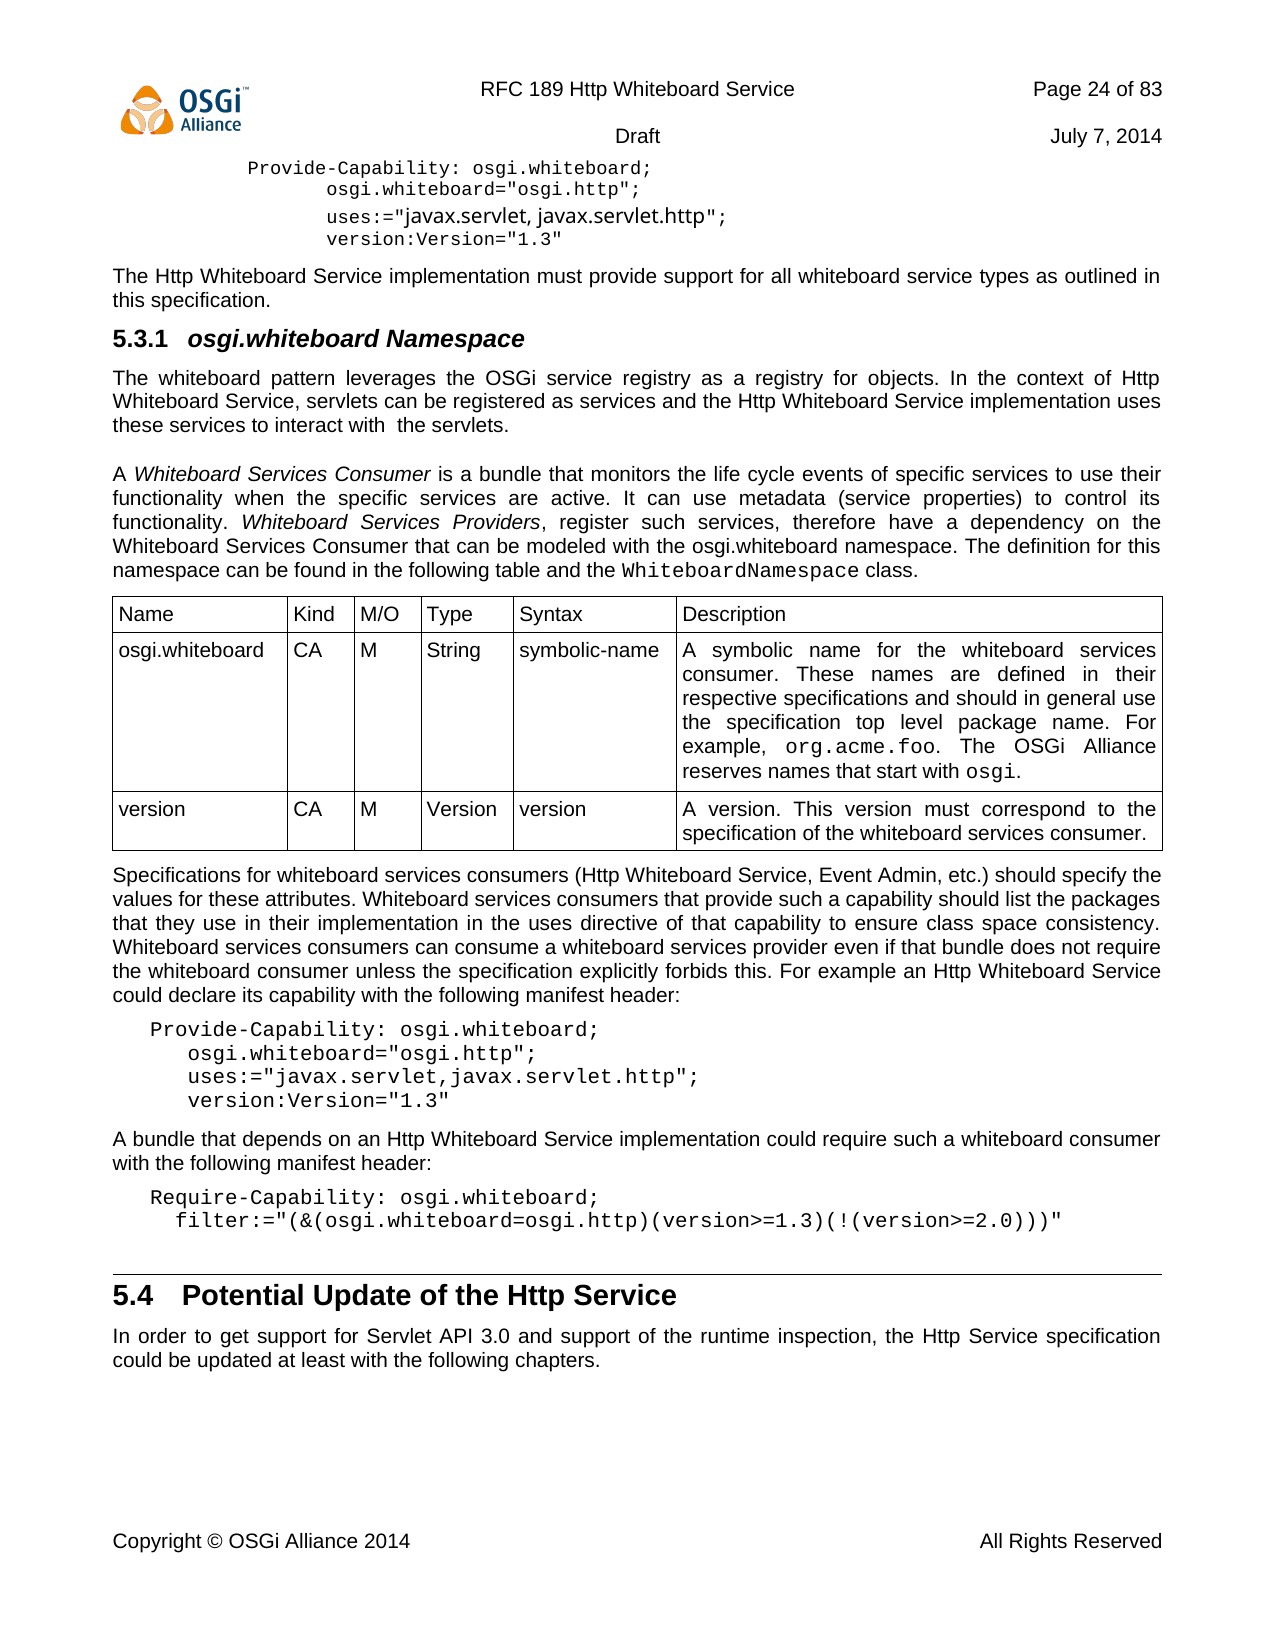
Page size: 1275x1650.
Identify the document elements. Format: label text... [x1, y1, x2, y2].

table_cell Version [422, 792, 513, 850]
text A bundle that depends on an Http Whiteboard Service implementation could require such a whiteboard consumer with the following manifest header: [112, 1126, 1162, 1174]
text Require-Capability: osgi.whiteboard; [112, 1187, 1162, 1210]
text A Whiteboard Services Consumer is a bundle that monitors the life cycle events of specific services to use their functionality when the specific services are active. It can use metadata (service properties) to control its functionality. Whiteboard Services Providers, register such services, therefore have a dependency on the Whiteboard Services Consumer that can be modeled with the osgi.whiteboard namespace. The definition for this namespace can be found in the following table and the WhiteboardNamespace class. [112, 462, 1162, 584]
table_cell CA [288, 633, 354, 791]
table_cell CA [288, 792, 354, 850]
text Provide-Capability: osgi.whiteboard; [247, 159, 1162, 180]
subtitle osgi.whiteboard Namespace [112, 324, 1162, 353]
text osgi.whiteboard="osgi.http"; [247, 180, 1162, 201]
table_cell symbolic-name [514, 633, 676, 791]
subtitle Potential Update of the Http Service [112, 1275, 1162, 1311]
text In order to get support for Servlet API 3.0 and support of the runtime inspection, the Http Service specification could be updated at least with the following chapters. [112, 1323, 1162, 1371]
table_header Kind [288, 597, 354, 632]
text uses:="javax.servlet, javax.servlet.http"; [247, 201, 1162, 230]
table_cell M [355, 633, 421, 791]
table_header Description [677, 597, 1162, 632]
text Specifications for whiteboard services consumers (Http Whiteboard Service, Event Admin, etc.) should specify the values for these attributes. Whiteboard services consumers that provide such a capability should list the packages that they use in their implementation in the uses directive of that capability to ensure class space consistency. Whiteboard services consumers can consume a whiteboard services provider even if that bundle does not require the whiteboard consumer unless the specification explicitly forbids this. For example an Http Whiteboard Service could declare its capability with the following manifest header: [112, 863, 1162, 1007]
table_cell osgi.whiteboard [113, 633, 287, 791]
text filter:="(&(osgi.whiteboard=osgi.http)(version>=1.3)(!(version>=2.0)))" [112, 1210, 1162, 1234]
text Provide-Capability: osgi.whiteboard; [112, 1019, 1162, 1043]
table_header Name [113, 597, 287, 632]
table_cell version [514, 792, 676, 850]
table_cell String [422, 633, 513, 791]
text The Http Whiteboard Service implementation must provide support for all whiteboard service types as outlined in this specification. [112, 264, 1162, 312]
table_cell A symbolic name for the whiteboard services consumer. These names are defined in their respective specifications and should in general use the specification top level package name. For example, org.acme.foo. The OSGi Alliance reserves names that start with osgi. [677, 633, 1162, 791]
text uses:="javax.servlet,javax.servlet.http"; [112, 1067, 1162, 1090]
table_header Syntax [514, 597, 676, 632]
table_cell version [113, 792, 287, 850]
text osgi.whiteboard="osgi.http"; [112, 1043, 1162, 1067]
text version:Version="1.3" [247, 230, 1162, 251]
picture [113, 78, 257, 142]
text The whiteboard pattern leverages the OSGi service registry as a registry for objects. In the context of Http Whiteboard Service, servlets can be registered as services and the Http Whiteboard Service implementation uses these services to interact with the servlets. [112, 365, 1162, 437]
table_cell A version. This version must correspond to the specification of the whiteboard services consumer. [677, 792, 1162, 850]
table_header Type [422, 597, 513, 632]
table_cell M [355, 792, 421, 850]
table_header M/O [355, 597, 421, 632]
text version:Version="1.3" [112, 1090, 1162, 1114]
